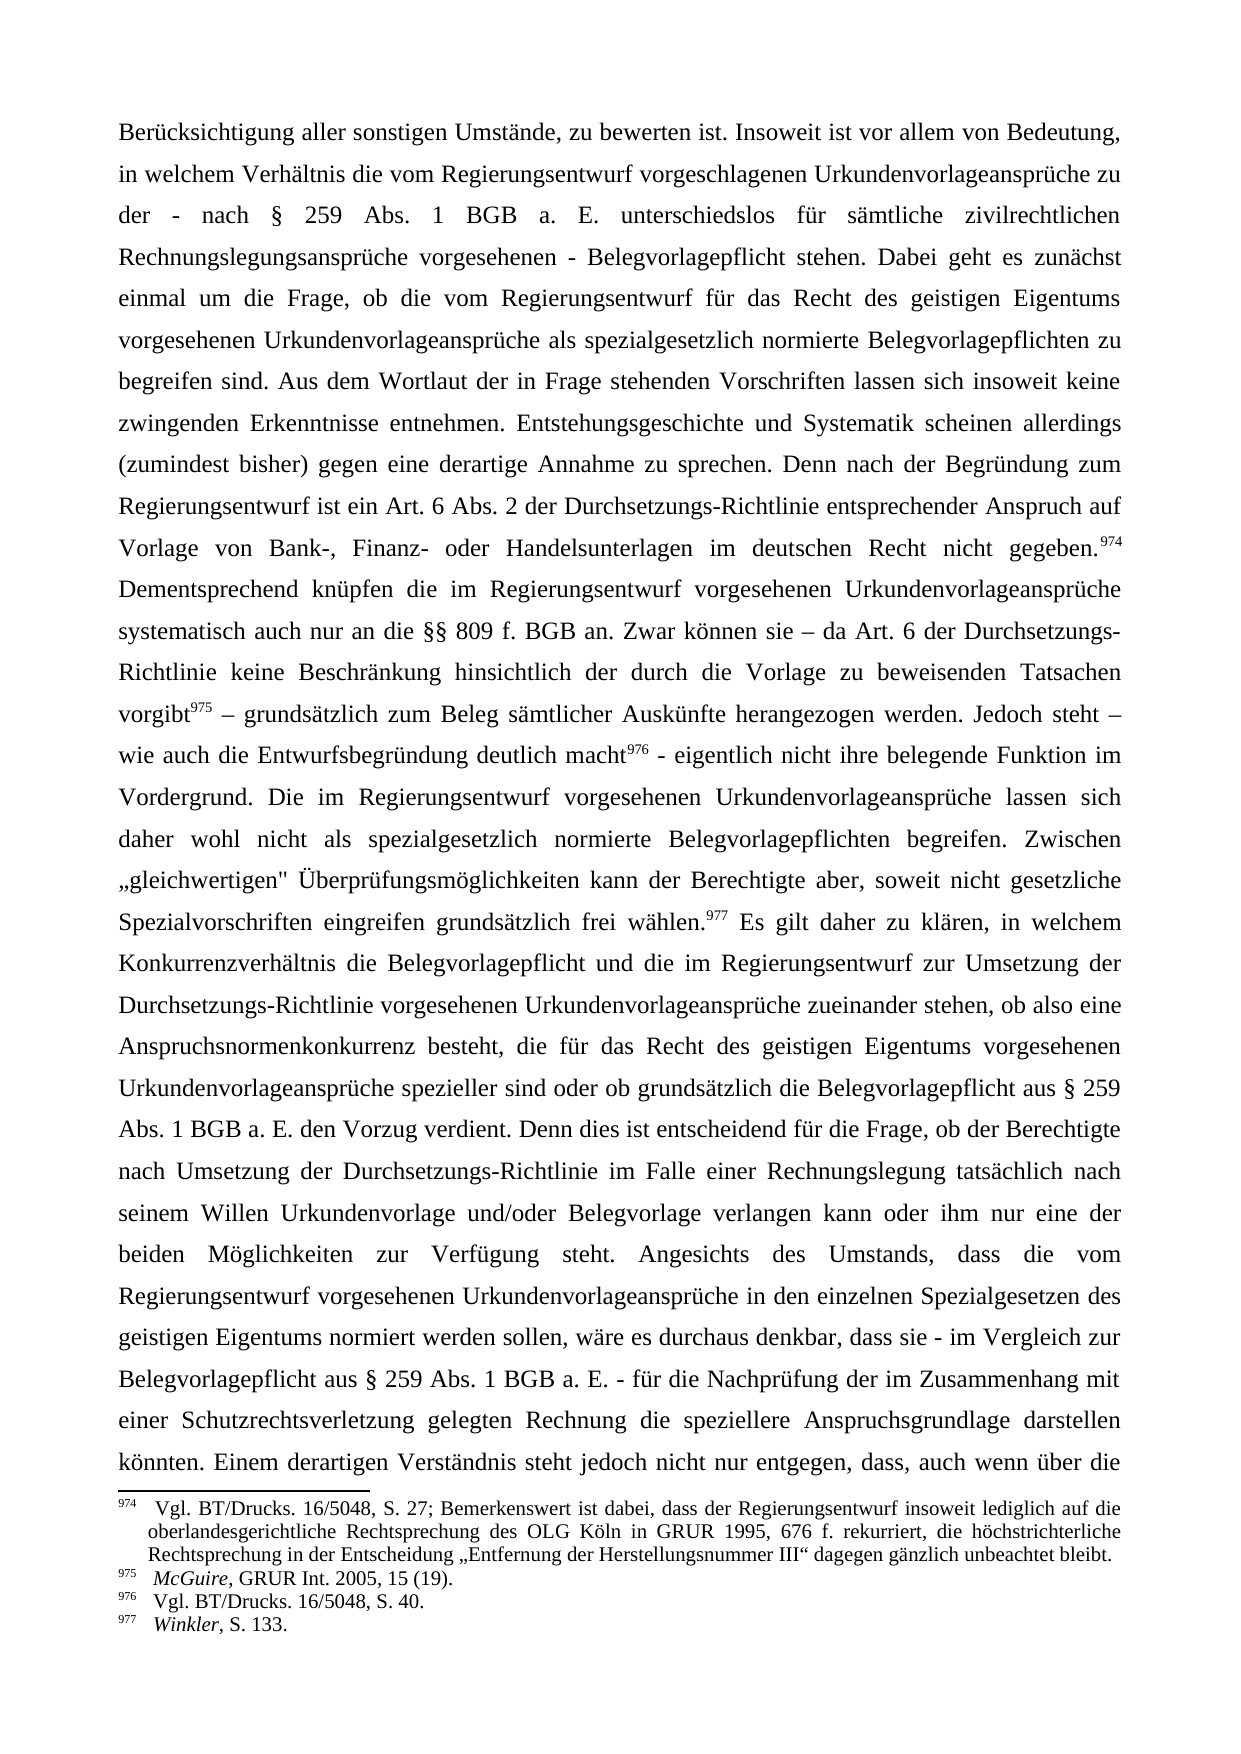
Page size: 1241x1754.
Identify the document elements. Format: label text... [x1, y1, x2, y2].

text McGuire, GRUR Int. 2005, 15 (19). [118, 1566, 1122, 1589]
text Winkler, S. 133. [118, 1613, 1122, 1636]
text Berücksichtigung aller sonstigen Umstände, zu bewerten ist. Insoweit ist vor allem von Bedeutung, in welchem Verhältnis die vom Regierungsentwurf vorgeschlagenen Urkundenvorlageansprüche zu der - nach § 259 Abs. 1 BGB a. E. unterschiedslos für sämtliche zivilrechtlichen Rechnungslegungsansprüche vorgesehenen - Belegvorlagepflicht stehen. Dabei geht es zunächst einmal um die Frage, ob die vom Regierungsentwurf für das Recht des geistigen Eigentums vorgesehenen Urkundenvorlageansprüche als spezialgesetzlich normierte Belegvorlagepflichten zu begreifen sind. Aus dem Wortlaut der in Frage stehenden Vorschriften lassen sich insoweit keine zwingenden Erkenntnisse entnehmen. Entstehungsgeschichte und Systematik scheinen allerdings (zumindest bisher) gegen eine derartige Annahme zu sprechen. Denn nach der Begründung zum Regierungsentwurf ist ein Art. 6 Abs. 2 der Durchsetzungs-Richtlinie entsprechender Anspruch auf Vorlage von Bank-, Finanz- oder Handelsunterlagen im deutschen Recht nicht gegeben. Dementsprechend knüpfen die im Regierungsentwurf vorgesehenen Urkundenvorlageansprüche systematisch auch nur an die §§ 809 f. BGB an. Zwar können sie – da Art. 6 der Durchsetzungs-Richtlinie keine Beschränkung hinsichtlich der durch die Vorlage zu beweisenden Tatsachen vorgibt – grundsätzlich zum Beleg sämtlicher Auskünfte herangezogen werden. Jedoch steht – wie auch die Entwurfsbegründung deutlich macht - eigentlich nicht ihre belegende Funktion im Vordergrund. Die im Regierungsentwurf vorgesehenen Urkundenvorlageansprüche lassen sich daher wohl nicht als spezialgesetzlich normierte Belegvorlagepflichten begreifen. Zwischen „gleichwertigen" Überprüfungsmöglichkeiten kann der Berechtigte aber, soweit nicht gesetzliche Spezialvorschriften eingreifen grundsätzlich frei wählen. Es gilt daher zu klären, in welchem Konkurrenzverhältnis die Belegvorlagepflicht und die im Regierungsentwurf zur Umsetzung der Durchsetzungs-Richtlinie vorgesehenen Urkundenvorlageansprüche zueinander stehen, ob also eine Anspruchsnormenkonkurrenz besteht, die für das Recht des geistigen Eigentums vorgesehenen Urkundenvorlageansprüche spezieller sind oder ob grundsätzlich die Belegvorlagepflicht aus § 259 Abs. 1 BGB a. E. den Vorzug verdient. Denn dies ist entscheidend für die Frage, ob der Berechtigte nach Umsetzung der Durchsetzungs-Richtlinie im Falle einer Rechnungslegung tatsächlich nach seinem Willen Urkundenvorlage und/oder Belegvorlage verlangen kann oder ihm nur eine der beiden Möglichkeiten zur Verfügung steht. Angesichts des Umstands, dass die vom Regierungsentwurf vorgesehenen Urkundenvorlageansprüche in den einzelnen Spezialgesetzen des geistigen Eigentums normiert werden sollen, wäre es durchaus denkbar, dass sie - im Vergleich zur Belegvorlagepflicht aus § 259 Abs. 1 BGB a. E. - für die Nachprüfung der im Zusammenhang mit einer Schutzrechtsverletzung gelegten Rechnung die speziellere Anspruchsgrundlage darstellen könnten. Einem derartigen Verständnis steht jedoch nicht nur entgegen, dass, auch wenn über die [118, 118, 1122, 1476]
text Vgl. BT/Drucks. 16/5048, S. 40. [118, 1589, 1122, 1613]
text Vgl. BT/Drucks. 16/5048, S. 27; Bemerkenswert ist dabei, dass der Regierungsentwurf insoweit lediglich auf die oberlandesgerichtliche Rechtsprechung des OLG Köln in GRUR 1995, 676 f. rekurriert, die höchstrichterliche Rechtsprechung in der Entscheidung „Entfernung der Herstellungsnummer III“ dagegen gänzlich unbeachtet bleibt. [118, 1497, 1122, 1566]
